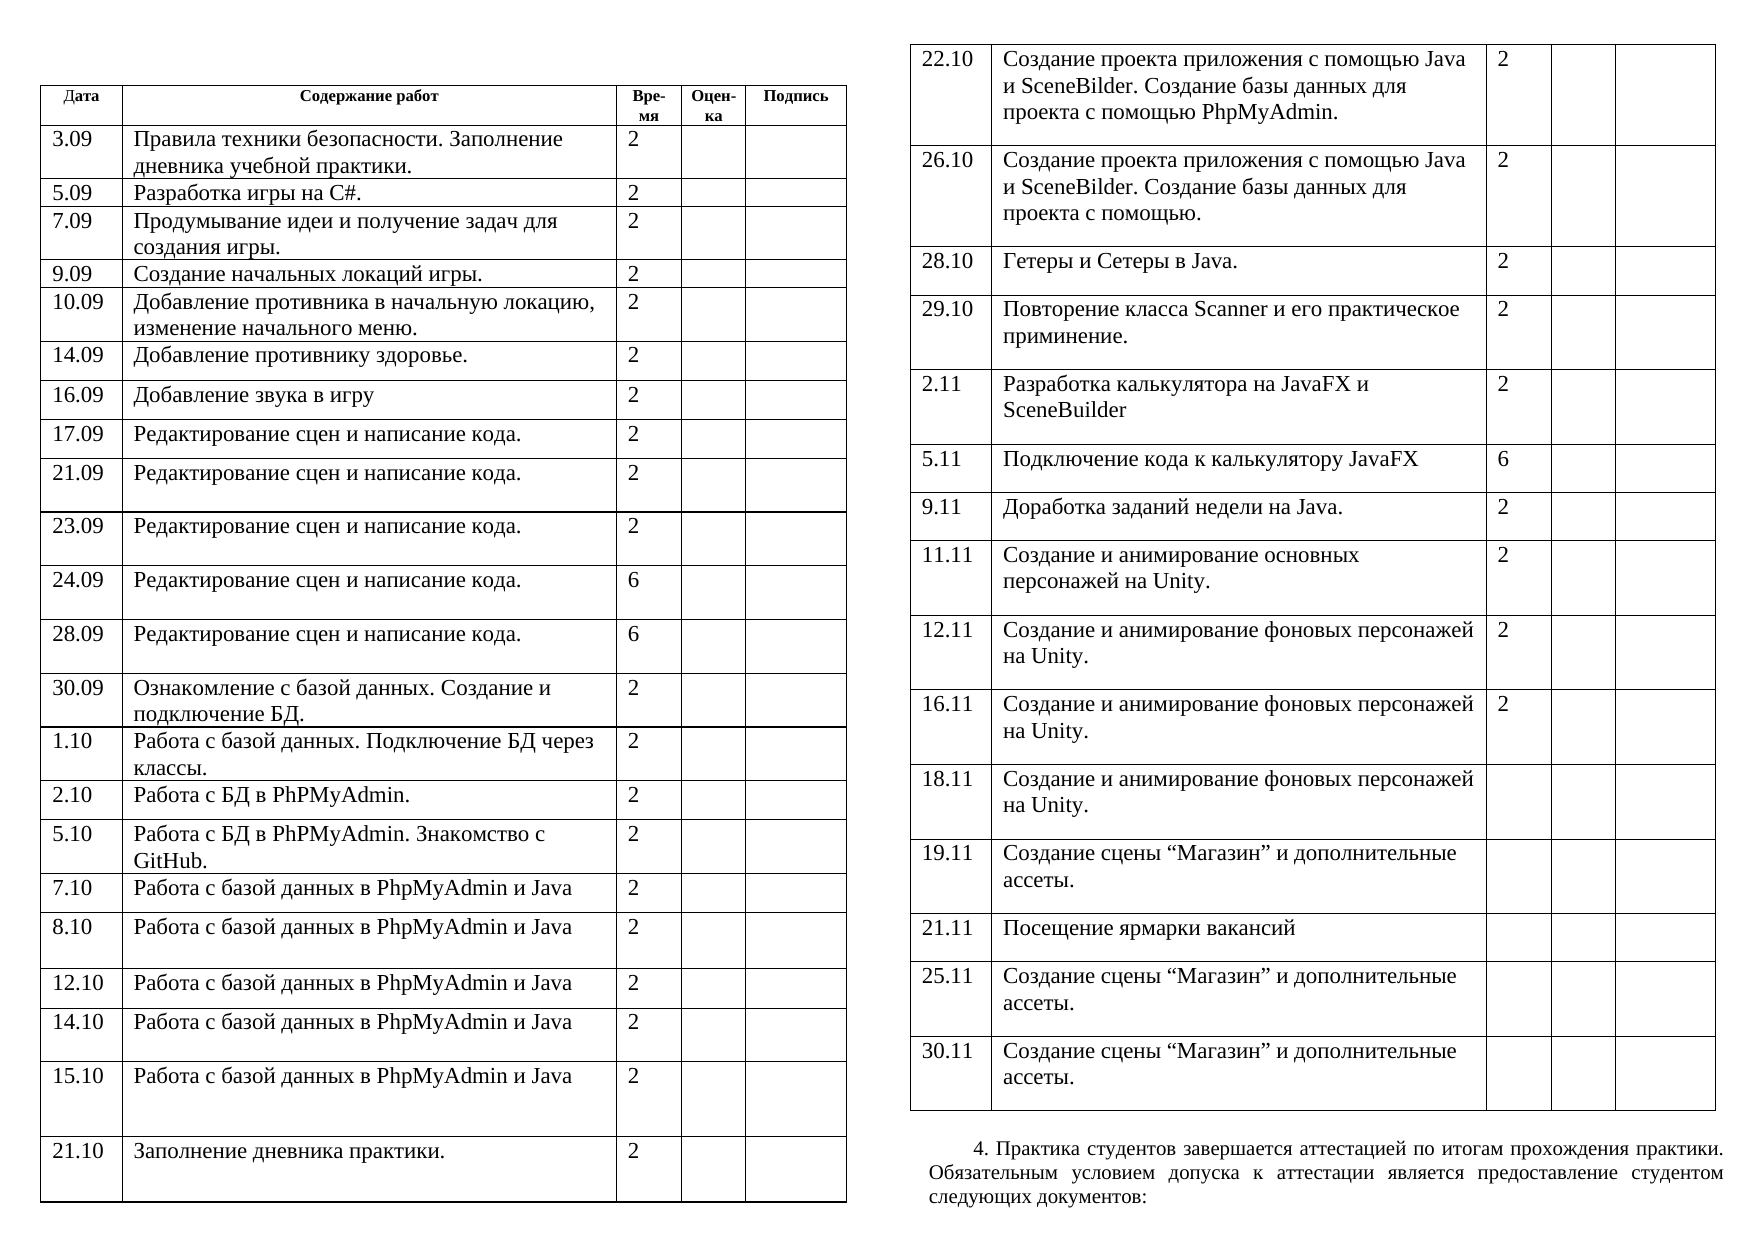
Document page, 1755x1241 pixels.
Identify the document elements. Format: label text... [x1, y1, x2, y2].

table_cell Создание сцены “Магазин” и дополнительные ассеты. [992, 840, 1486, 913]
table_cell [746, 781, 846, 819]
table_cell [746, 1062, 846, 1136]
table_cell [746, 513, 846, 565]
table_cell Работа с базой данных в PhpMyAdmin и Java [123, 913, 616, 968]
table_cell [1616, 1037, 1715, 1110]
table_cell 2 [617, 179, 681, 206]
table_cell 7.10 [41, 874, 122, 912]
table_cell [746, 874, 846, 912]
table_cell [1552, 45, 1615, 145]
table_cell 2.11 [911, 370, 991, 444]
table_cell [1552, 1037, 1615, 1110]
table_cell [1616, 146, 1715, 246]
table_cell 17.09 [41, 420, 122, 458]
table_cell [682, 674, 745, 726]
table_cell [682, 126, 745, 178]
table_cell [1616, 765, 1715, 838]
table_cell 10.09 [41, 288, 122, 341]
table_cell 2 [617, 381, 681, 419]
table_cell [1552, 296, 1615, 369]
table_cell [682, 513, 745, 565]
table_cell [1616, 445, 1715, 492]
table_cell [682, 781, 745, 819]
table_cell 2 [617, 288, 681, 341]
table_cell [746, 342, 846, 379]
table_cell 6 [1487, 445, 1551, 492]
table_cell 30.09 [41, 674, 122, 726]
table_cell [746, 566, 846, 619]
table_cell [682, 728, 745, 780]
table_cell [1487, 1037, 1551, 1110]
table_cell [746, 1009, 846, 1061]
text 4. Практика студентов завершается аттестацией по итогам прохождения практики. Обязательным условием допуска к аттестации является предоставление студентом следующих документов: [929, 1136, 1724, 1208]
table_cell Работа с базой данных. Подключение БД через классы. [123, 728, 616, 780]
table_cell 26.10 [911, 146, 991, 246]
table_cell Продумывание идеи и получение задач для создания игры. [123, 207, 616, 259]
table_cell [1616, 914, 1715, 961]
table_cell [746, 459, 846, 511]
table_cell [1616, 690, 1715, 764]
table_header Дата [41, 86, 122, 124]
table_cell [682, 1137, 745, 1201]
table_cell 14.10 [41, 1009, 122, 1061]
table_cell Добавление противнику здоровье. [123, 342, 616, 379]
table_cell Работа с базой данных в PhpMyAdmin и Java [123, 1009, 616, 1061]
table_cell 2.10 [41, 781, 122, 819]
table_header Содержание работ [123, 86, 616, 124]
table_cell [746, 620, 846, 673]
table_cell 28.09 [41, 620, 122, 673]
table_cell 2 [617, 820, 681, 873]
table_cell [682, 1062, 745, 1136]
table_cell 23.09 [41, 513, 122, 565]
table_cell [1552, 616, 1615, 689]
table_cell Создание сцены “Магазин” и дополнительные ассеты. [992, 962, 1486, 1036]
table_cell 22.10 [911, 45, 991, 145]
table_cell [682, 1009, 745, 1061]
table_cell 2 [617, 874, 681, 912]
table_cell Посещение ярмарки вакансий [992, 914, 1486, 961]
table_cell Добавление звука в игру [123, 381, 616, 419]
table_cell Повторение класса Scanner и его практическое приминение. [992, 296, 1486, 369]
table_cell [1616, 370, 1715, 444]
table_cell 2 [617, 969, 681, 1007]
table_cell Создание начальных локаций игры. [123, 260, 616, 287]
table_cell [1487, 914, 1551, 961]
table_cell [1487, 840, 1551, 913]
table_cell 5.11 [911, 445, 991, 492]
table_cell 18.11 [911, 765, 991, 838]
table_cell Ознакомление с базой данных. Создание и подключение БД. [123, 674, 616, 726]
table_cell 16.09 [41, 381, 122, 419]
table_cell [746, 913, 846, 968]
table_cell [682, 969, 745, 1007]
table_cell 12.10 [41, 969, 122, 1007]
table_cell [1552, 765, 1615, 838]
table_cell [682, 179, 745, 206]
table_cell 2 [617, 342, 681, 379]
table_cell 12.11 [911, 616, 991, 689]
table_cell Подключение кода к калькулятору JavaFX [992, 445, 1486, 492]
table_cell Редактирование сцен и написание кода. [123, 420, 616, 458]
table_cell 2 [617, 260, 681, 287]
table_cell [746, 207, 846, 259]
table_cell [1552, 146, 1615, 246]
table_cell [1616, 962, 1715, 1036]
table_cell 9.11 [911, 493, 991, 540]
table_cell Заполнение дневника практики. [123, 1137, 616, 1201]
table_cell 1.10 [41, 728, 122, 780]
table_cell 2 [1487, 146, 1551, 246]
table_cell 6 [617, 566, 681, 619]
table_cell 2 [1487, 616, 1551, 689]
table_cell [682, 459, 745, 511]
table_cell 2 [617, 513, 681, 565]
table_cell 21.11 [911, 914, 991, 961]
table_cell Работа с БД в PhPMyAdmin. [123, 781, 616, 819]
table_cell [1552, 840, 1615, 913]
table_cell 2 [617, 420, 681, 458]
table_cell [1616, 296, 1715, 369]
table_cell 3.09 [41, 126, 122, 178]
table_cell [1552, 493, 1615, 540]
table_cell 6 [617, 620, 681, 673]
table_cell Работа с базой данных в PhpMyAdmin и Java [123, 969, 616, 1007]
table_cell 30.11 [911, 1037, 991, 1110]
table_cell [682, 874, 745, 912]
table_cell Работа с базой данных в PhpMyAdmin и Java [123, 1062, 616, 1136]
table_cell [682, 260, 745, 287]
table_cell 2 [1487, 370, 1551, 444]
table_cell Создание проекта приложения с помощью Java и SceneBilder. Создание базы данных для проекта с помощью. [992, 146, 1486, 246]
table_cell 2 [1487, 493, 1551, 540]
table_cell 5.10 [41, 820, 122, 873]
table_cell 14.09 [41, 342, 122, 379]
table_cell 2 [617, 1062, 681, 1136]
table_cell [746, 674, 846, 726]
table_cell Редактирование сцен и написание кода. [123, 566, 616, 619]
table_cell 2 [617, 913, 681, 968]
table_cell [1552, 962, 1615, 1036]
table_header Подпись [746, 86, 846, 124]
table_cell [682, 207, 745, 259]
table_cell Создание и анимирование фоновых персонажей на Unity. [992, 765, 1486, 838]
table_cell [746, 820, 846, 873]
table_cell [1616, 247, 1715, 294]
table_cell 21.10 [41, 1137, 122, 1201]
table_cell Гетеры и Сетеры в Java. [992, 247, 1486, 294]
table_cell 16.11 [911, 690, 991, 764]
table_cell 2 [617, 459, 681, 511]
table_cell 9.09 [41, 260, 122, 287]
table_cell [746, 728, 846, 780]
table_cell [746, 969, 846, 1007]
table_cell Создание и анимирование основных персонажей на Unity. [992, 541, 1486, 615]
table_cell [1552, 914, 1615, 961]
table_cell Создание проекта приложения с помощью Java и SceneBilder. Создание базы данных для проекта с помощью PhpMyAdmin. [992, 45, 1486, 145]
table_cell 5.09 [41, 179, 122, 206]
table_header Вре- мя [617, 86, 681, 124]
table_cell Разработка игры на C#. [123, 179, 616, 206]
table_cell Редактирование сцен и написание кода. [123, 513, 616, 565]
table_cell [1552, 247, 1615, 294]
table_cell 11.11 [911, 541, 991, 615]
table_cell [746, 179, 846, 206]
table_cell 2 [617, 674, 681, 726]
table_cell [682, 342, 745, 379]
table_cell 2 [617, 1009, 681, 1061]
table_cell [1487, 962, 1551, 1036]
table_cell 2 [617, 781, 681, 819]
table_cell Работа с БД в PhPMyAdmin. Знакомство с GitHub. [123, 820, 616, 873]
table_cell 2 [1487, 690, 1551, 764]
table_cell Создание сцены “Магазин” и дополнительные ассеты. [992, 1037, 1486, 1110]
table_cell 21.09 [41, 459, 122, 511]
table_cell [1616, 493, 1715, 540]
table_cell 29.10 [911, 296, 991, 369]
table_cell [746, 1137, 846, 1201]
table_cell Доработка заданий недели на Java. [992, 493, 1486, 540]
table_cell [746, 260, 846, 287]
table_cell [682, 566, 745, 619]
table_cell [746, 126, 846, 178]
table_cell Создание и анимирование фоновых персонажей на Unity. [992, 616, 1486, 689]
table_cell [682, 620, 745, 673]
table_cell [682, 420, 745, 458]
table_cell 2 [617, 1137, 681, 1201]
table_cell [1552, 541, 1615, 615]
table_cell [1616, 840, 1715, 913]
table_cell Правила техники безопасности. Заполнение дневника учебной практики. [123, 126, 616, 178]
table_cell 2 [617, 207, 681, 259]
table_cell [1616, 616, 1715, 689]
table_cell [746, 381, 846, 419]
table_cell 19.11 [911, 840, 991, 913]
table_cell [1552, 370, 1615, 444]
table_cell [746, 420, 846, 458]
table_cell 2 [617, 728, 681, 780]
table_cell Работа с базой данных в PhpMyAdmin и Java [123, 874, 616, 912]
table_cell [1616, 541, 1715, 615]
table_cell 2 [1487, 296, 1551, 369]
table_cell 2 [617, 126, 681, 178]
table_cell [682, 820, 745, 873]
table_cell [682, 913, 745, 968]
table_cell 15.10 [41, 1062, 122, 1136]
table_cell [1487, 765, 1551, 838]
table_cell 28.10 [911, 247, 991, 294]
table_cell 2 [1487, 247, 1551, 294]
table_header Оцен- ка [682, 86, 745, 124]
table_cell [1552, 445, 1615, 492]
table_cell [746, 288, 846, 341]
table_cell 2 [1487, 541, 1551, 615]
table_cell [682, 381, 745, 419]
table_cell [1552, 690, 1615, 764]
table_cell [1616, 45, 1715, 145]
table_cell 2 [1487, 45, 1551, 145]
table_cell 24.09 [41, 566, 122, 619]
table_cell 25.11 [911, 962, 991, 1036]
table_cell Редактирование сцен и написание кода. [123, 620, 616, 673]
table_cell Создание и анимирование фоновых персонажей на Unity. [992, 690, 1486, 764]
table_cell Разработка калькулятора на JavaFX и SceneBuilder [992, 370, 1486, 444]
table_cell [682, 288, 745, 341]
table_cell 8.10 [41, 913, 122, 968]
table_cell Редактирование сцен и написание кода. [123, 459, 616, 511]
table_cell 7.09 [41, 207, 122, 259]
table_cell Добавление противника в начальную локацию, изменение начального меню. [123, 288, 616, 341]
